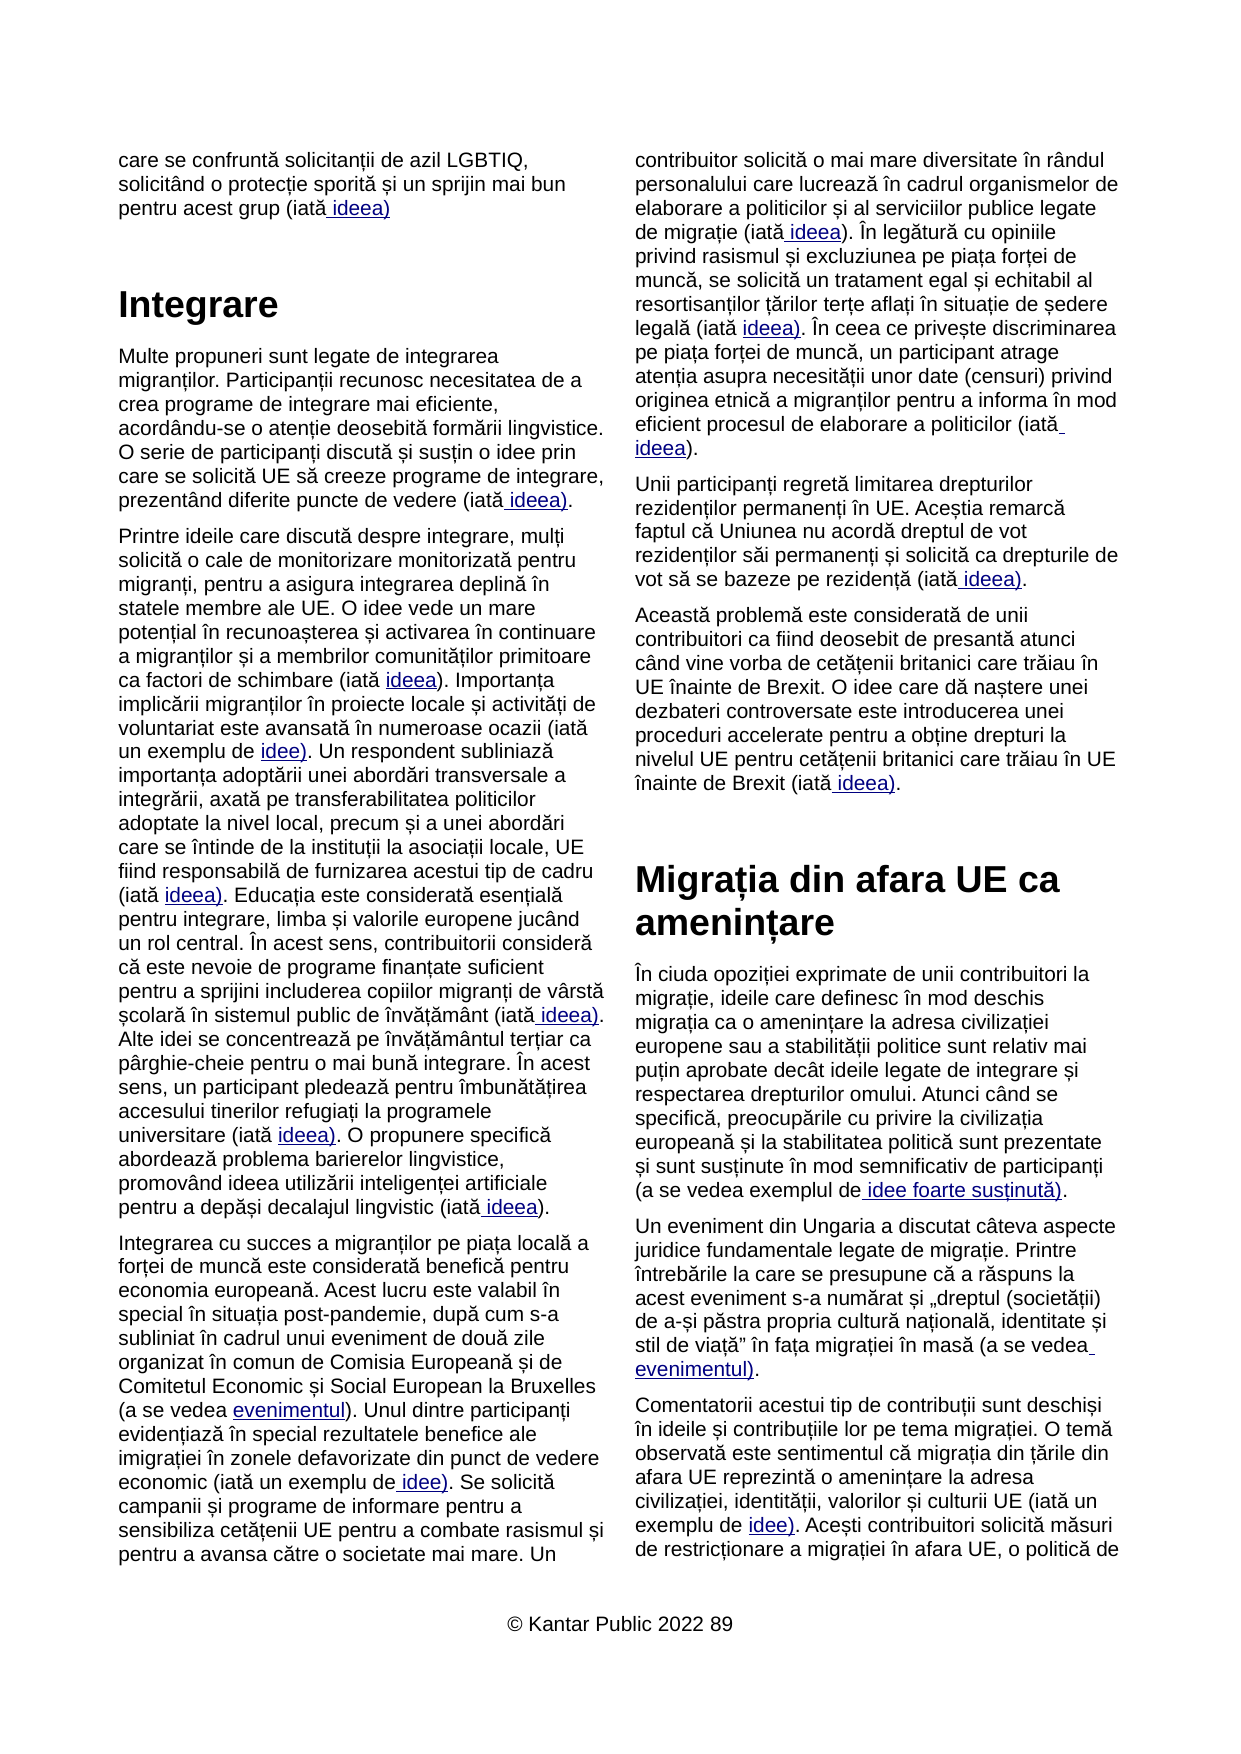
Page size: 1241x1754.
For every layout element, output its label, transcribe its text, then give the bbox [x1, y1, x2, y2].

text care se confruntă solicitanții de azil LGBTIQ, solicitând o protecție sporită și un sprijin mai bun pentru acest grup (iată ideea) [118, 148, 605, 220]
text Unii participanți regretă limitarea drepturilor rezidenților permanenți în UE. Aceștia remarcă faptul că Uniunea nu acordă dreptul de vot rezidenților săi permanenți și solicită ca drepturile de vot să se bazeze pe rezidență (iată ideea). [635, 471, 1122, 591]
text Comentatorii acestui tip de contribuții sunt deschiși în ideile și contribuțiile lor pe tema migrației. O temă observată este sentimentul că migrația din țările din afara UE reprezintă o amenințare la adresa civilizației, identității, valorilor și culturii UE (iată un exemplu de idee). Acești contribuitori solicită măsuri de restricționare a migrației în afara UE, o politică de [635, 1393, 1122, 1561]
subtitle Migrația din afara UE ca amenințare [635, 857, 1122, 943]
text Un eveniment din Ungaria a discutat câteva aspecte juridice fundamentale legate de migrație. Printre întrebările la care se presupune că a răspuns la acest eveniment s-a numărat și „dreptul (societății) de a-și păstra propria cultură națională, identitate și stil de viață” în fața migrației în masă (a se vedea evenimentul). [635, 1213, 1122, 1381]
text contribuitor solicită o mai mare diversitate în rândul personalului care lucrează în cadrul organismelor de elaborare a politicilor și al serviciilor publice legate de migrație (iată ideea). În legătură cu opiniile privind rasismul și excluziunea pe piața forței de muncă, se solicită un tratament egal și echitabil al resortisanților țărilor terțe aflați în situație de ședere legală (iată ideea). În ceea ce privește discriminarea pe piața forței de muncă, un participant atrage atenția asupra necesității unor date (censuri) privind originea etnică a migranților pentru a informa în mod eficient procesul de elaborare a politicilor (iată ideea). [635, 148, 1122, 459]
text Integrarea cu succes a migranților pe piața locală a forței de muncă este considerată benefică pentru economia europeană. Acest lucru este valabil în special în situația post-pandemie, după cum s-a subliniat în cadrul unui eveniment de două zile organizat în comun de Comisia Europeană și de Comitetul Economic și Social European la Bruxelles (a se vedea evenimentul). Unul dintre participanți evidențiază în special rezultatele benefice ale imigrației în zonele defavorizate din punct de vedere economic (iată un exemplu de idee). Se solicită campanii și programe de informare pentru a sensibiliza cetățenii UE pentru a combate rasismul și pentru a avansa către o societate mai mare. Un [118, 1230, 605, 1566]
text În ciuda opoziției exprimate de unii contribuitori la migrație, ideile care definesc în mod deschis migrația ca o amenințare la adresa civilizației europene sau a stabilității politice sunt relativ mai puțin aprobate decât ideile legate de integrare și respectarea drepturilor omului. Atunci când se specifică, preocupările cu privire la civilizația europeană și la stabilitatea politică sunt prezentate și sunt susținute în mod semnificativ de participanți (a se vedea exemplul de idee foarte susținută). [635, 962, 1122, 1202]
subtitle Integrare [118, 282, 605, 326]
text Printre ideile care discută despre integrare, mulți solicită o cale de monitorizare monitorizată pentru migranți, pentru a asigura integrarea deplină în statele membre ale UE. O idee vede un mare potențial în recunoașterea și activarea în continuare a migranților și a membrilor comunităților primitoare ca factori de schimbare (iată ideea). Importanța implicării migranților în proiecte locale și activități de voluntariat este avansată în numeroase ocazii (iată un exemplu de idee). Un respondent subliniază importanța adoptării unei abordări transversale a integrării, axată pe transferabilitatea politicilor adoptate la nivel local, precum și a unei abordări care se întinde de la instituții la asociații locale, UE fiind responsabilă de furnizarea acestui tip de cadru (iată ideea). Educația este considerată esențială pentru integrare, limba și valorile europene jucând un rol central. În acest sens, contribuitorii consideră că este nevoie de programe finanțate suficient pentru a sprijini includerea copiilor migranți de vârstă școlară în sistemul public de învățământ (iată ideea). Alte idei se concentrează pe învățământul terțiar ca pârghie-cheie pentru o mai bună integrare. În acest sens, un participant pledează pentru îmbunătățirea accesului tinerilor refugiați la programele universitare (iată ideea). O propunere specifică abordează problema barierelor lingvistice, promovând ideea utilizării inteligenței artificiale pentru a depăși decalajul lingvistic (iată ideea). [118, 524, 605, 1218]
text Această problemă este considerată de unii contribuitori ca fiind deosebit de presantă atunci când vine vorba de cetățenii britanici care trăiau în UE înainte de Brexit. O idee care dă naștere unei dezbateri controversate este introducerea unei proceduri accelerate pentru a obține drepturi la nivelul UE pentru cetățenii britanici care trăiau în UE înainte de Brexit (iată ideea). [635, 603, 1122, 795]
text Multe propuneri sunt legate de integrarea migranților. Participanții recunosc necesitatea de a crea programe de integrare mai eficiente, acordându-se o atenție deosebită formării lingvistice. O serie de participanți discută și susțin o idee prin care se solicită UE să creeze programe de integrare, prezentând diferite puncte de vedere (iată ideea). [118, 344, 605, 512]
